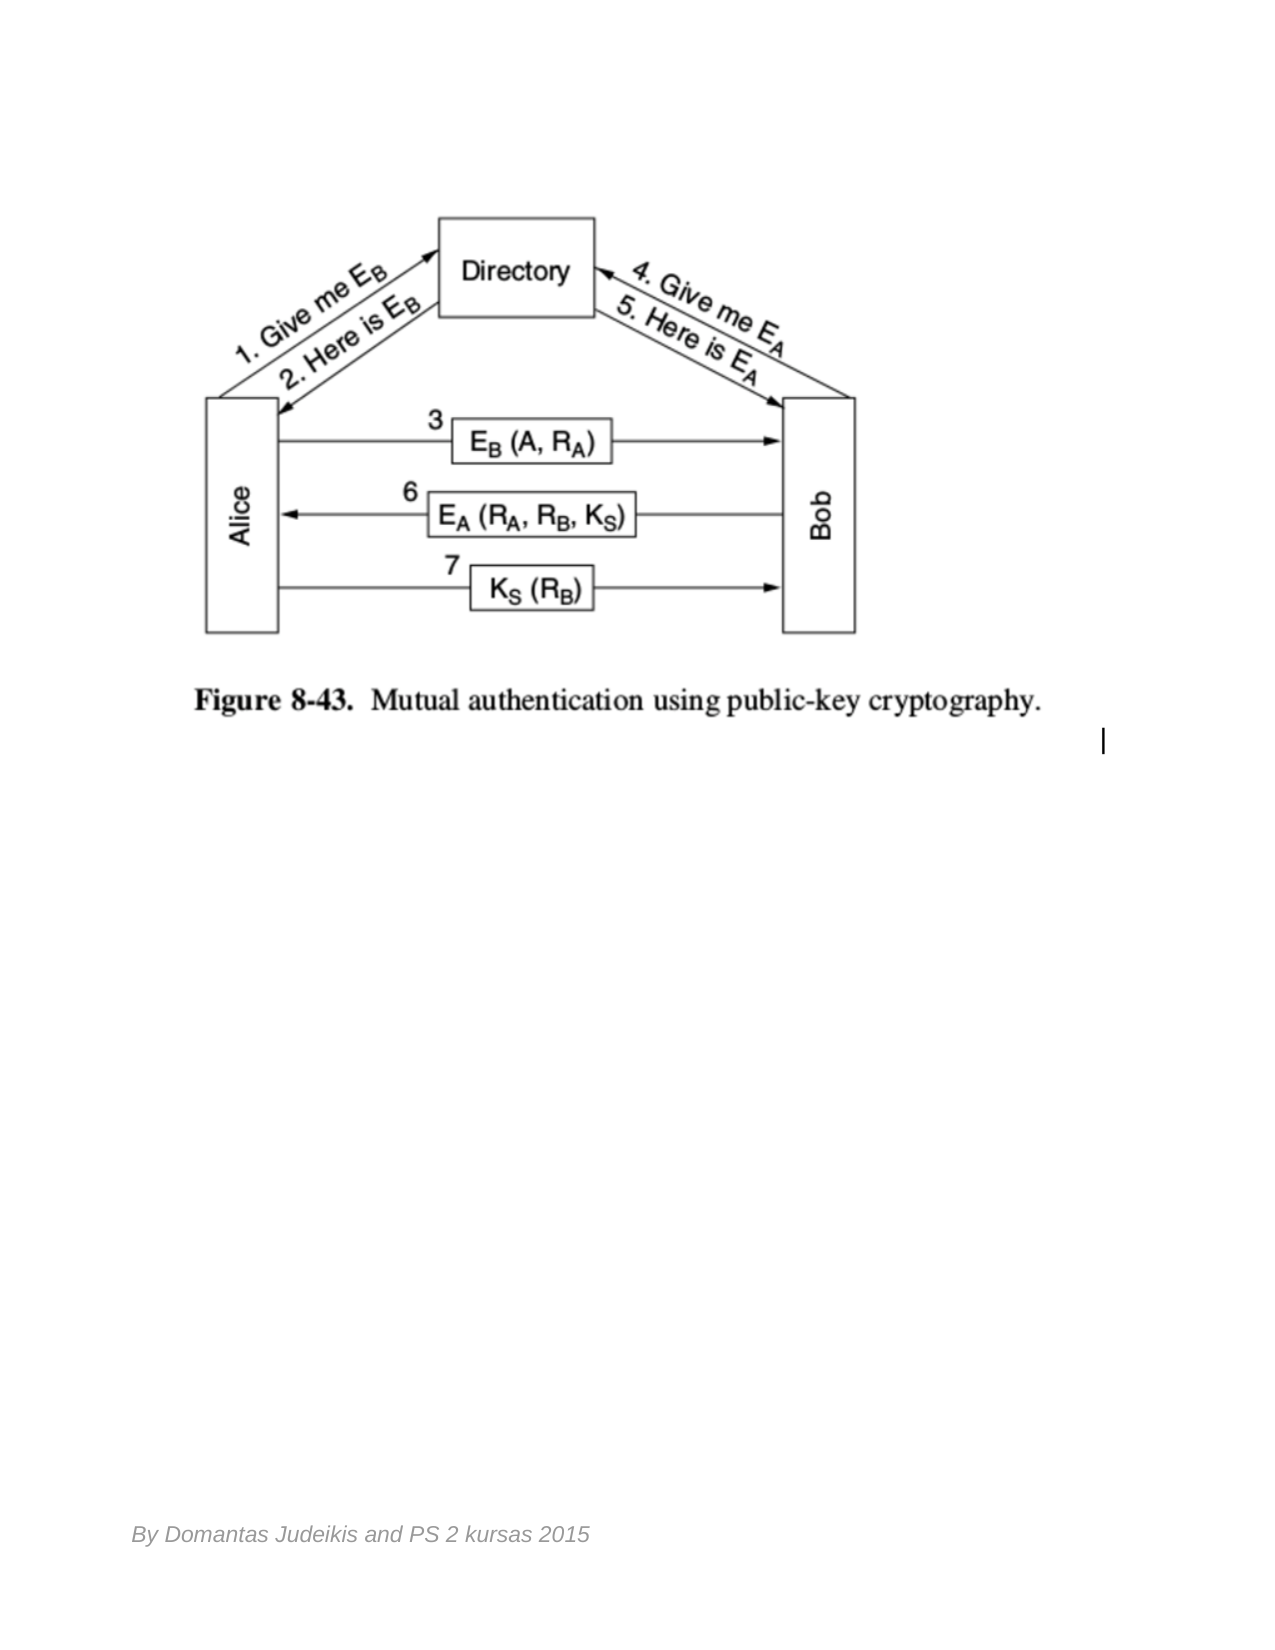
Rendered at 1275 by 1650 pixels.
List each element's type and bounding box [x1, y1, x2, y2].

picture [150, 168, 1125, 773]
